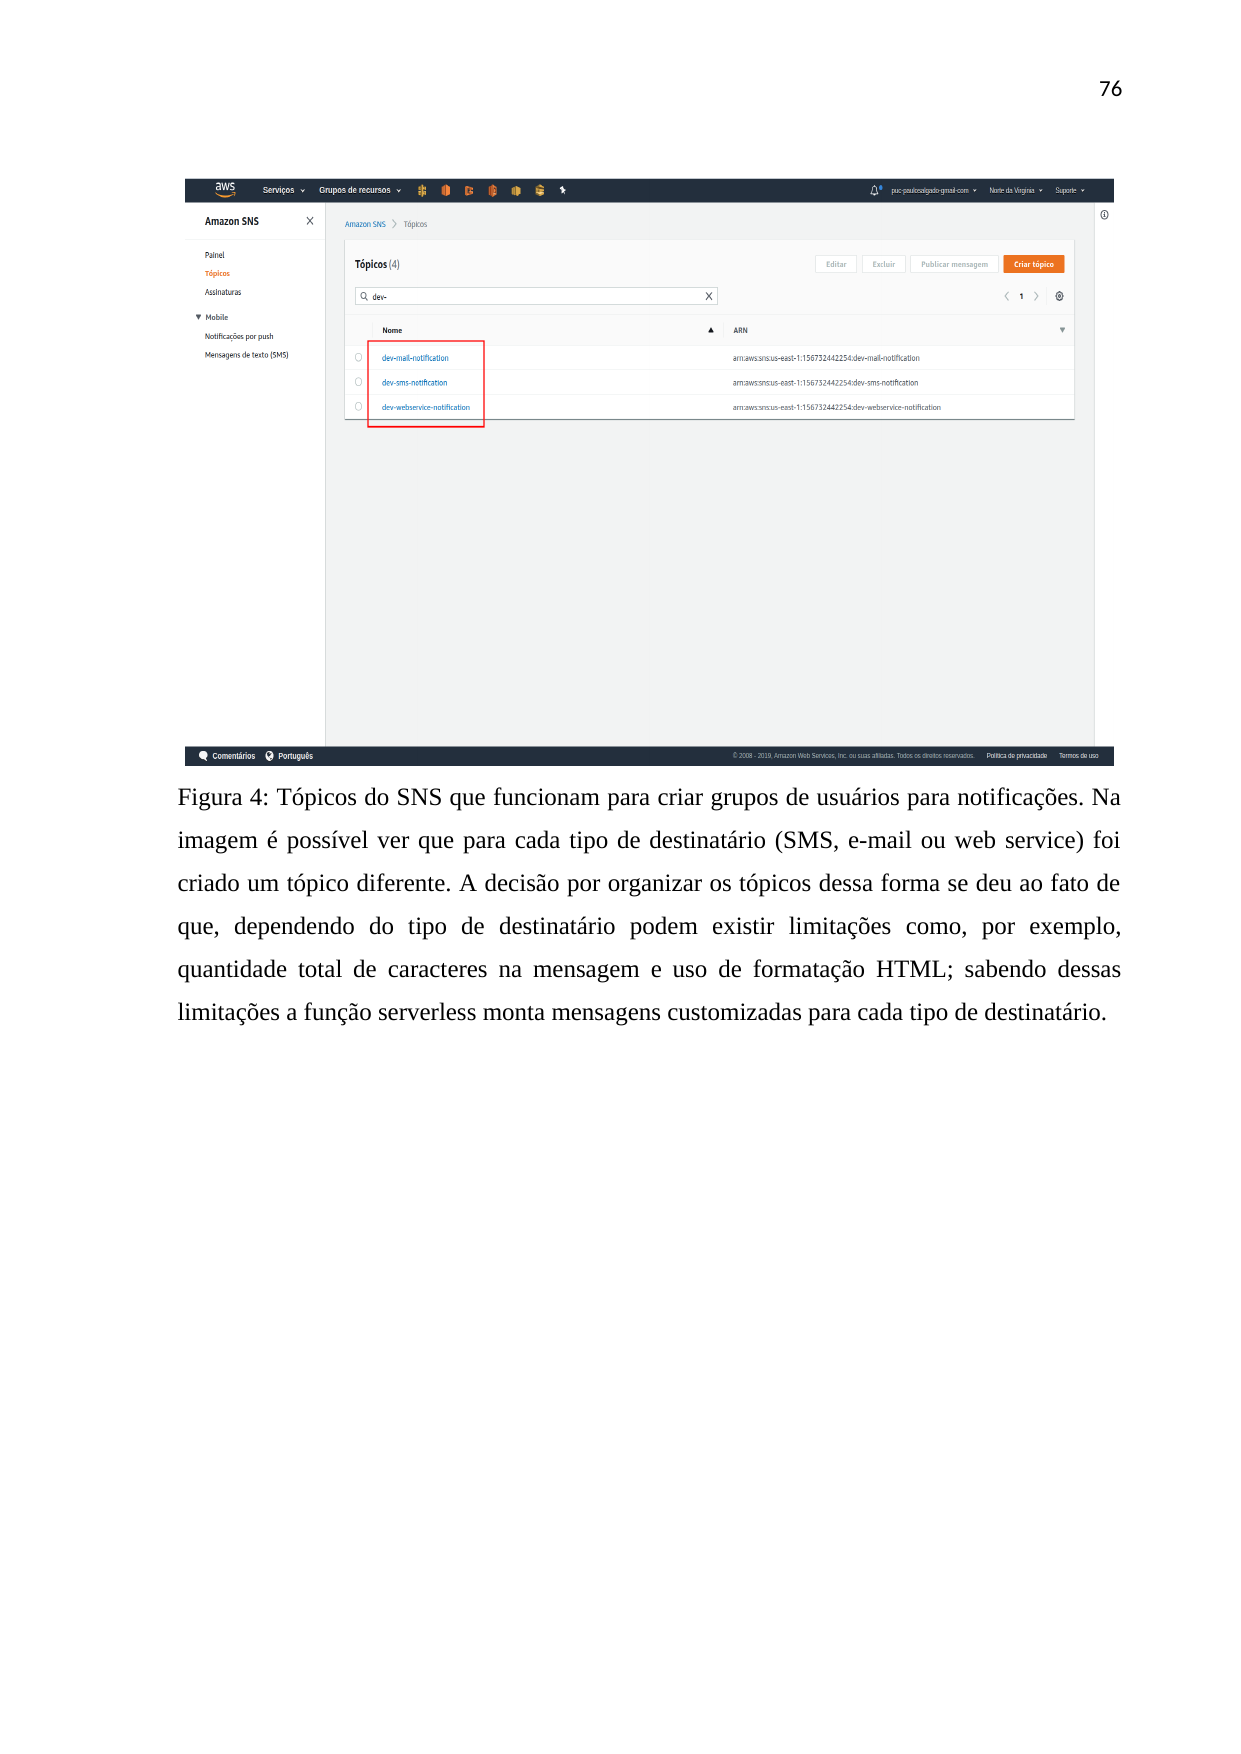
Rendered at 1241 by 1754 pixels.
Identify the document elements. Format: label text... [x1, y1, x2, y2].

text Figura 4: Tópicos do SNS que funcionam para criar grupos de usuários para notificações. Na imagem é possível ver que para cada tipo de destinatário (SMS, e-mail ou web service) foi criado um tópico diferente. A decisão por organizar os tópicos dessa forma se deu ao fato de que, dependendo do tipo de destinatário podem existir limitações como, por exemplo, quantidade total de caracteres na mensagem e uso de formatação HTML; sabendo dessas limitações a função serverless monta mensagens customizadas para cada tipo de destinatário. [177, 767, 1122, 1026]
picture [185, 177, 1114, 767]
